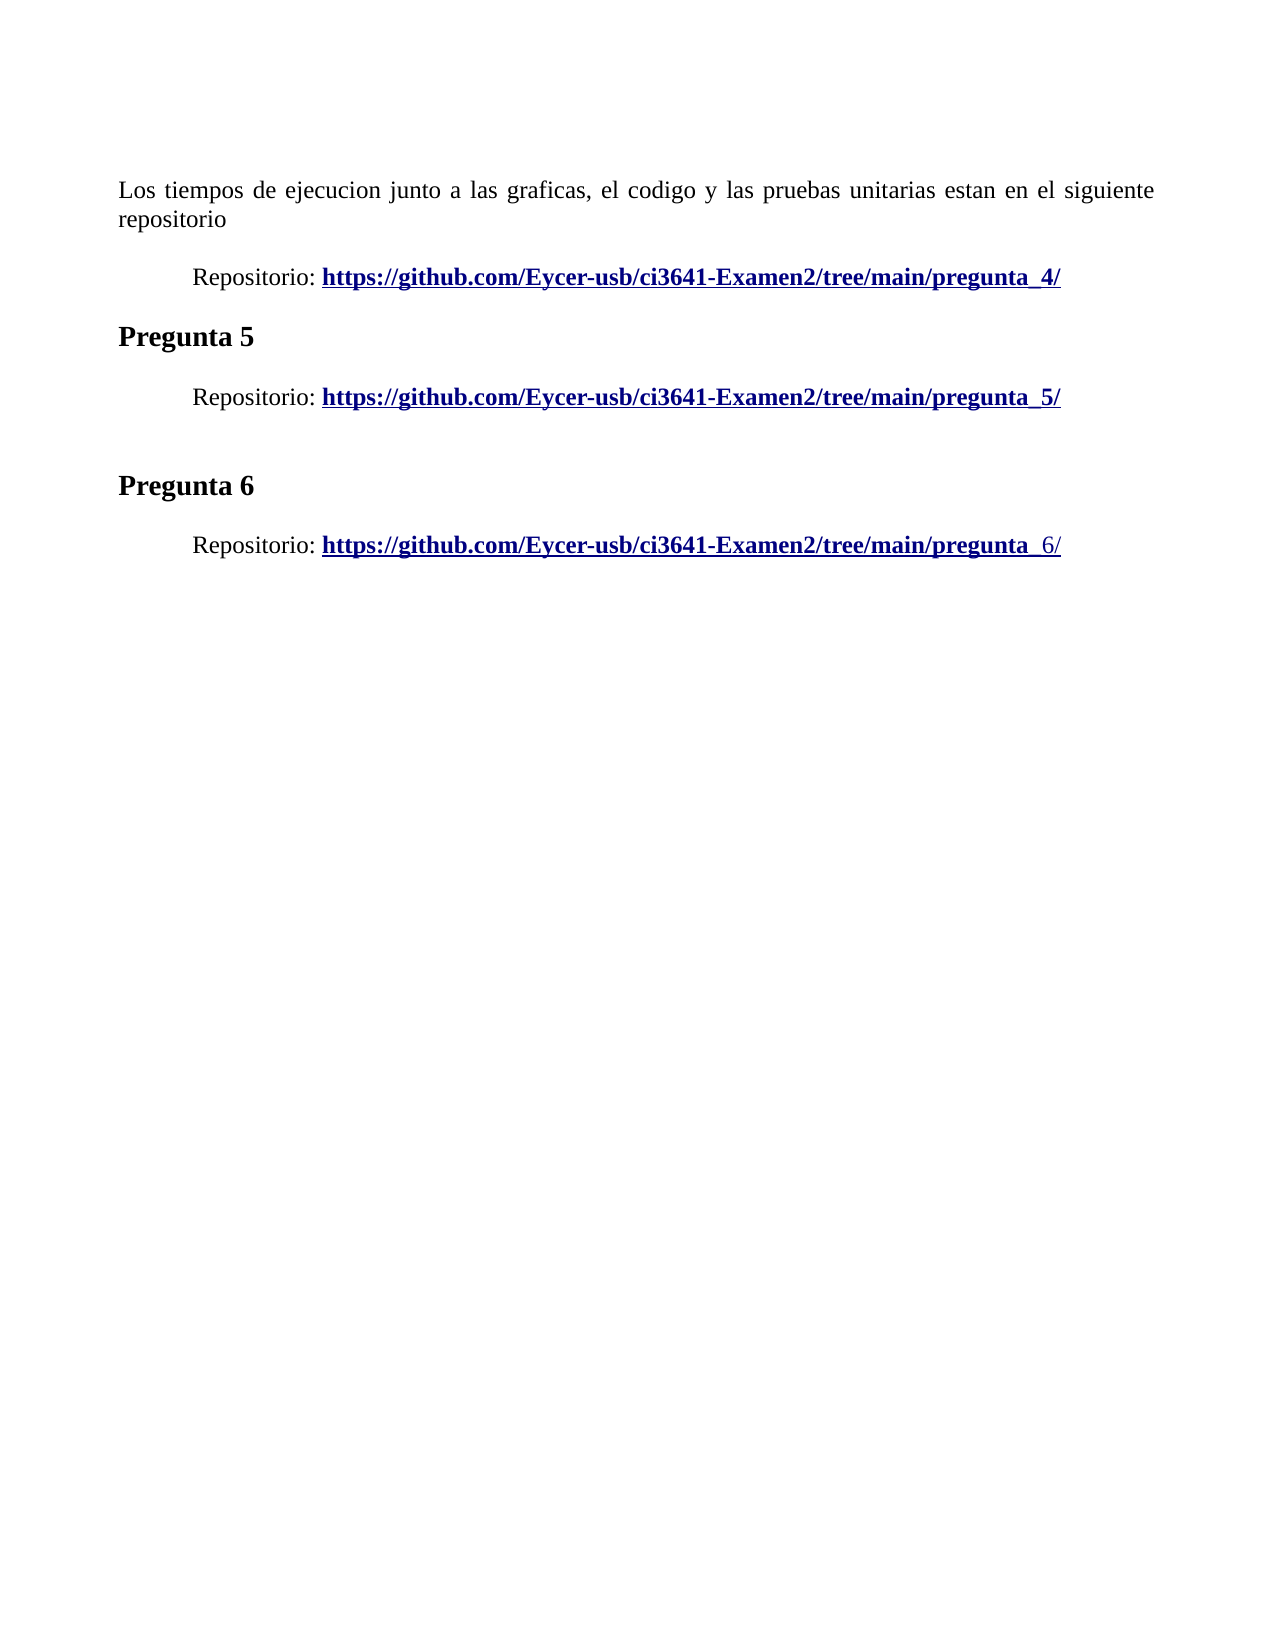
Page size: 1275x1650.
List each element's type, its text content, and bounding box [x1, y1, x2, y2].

text Repositorio: https://github.com/Eycer-usb/ci3641-Examen2/tree/main/pregunta_6/ [118, 530, 1157, 559]
text Pregunta 6 [118, 468, 1157, 501]
text Repositorio: https://github.com/Eycer-usb/ci3641-Examen2/tree/main/pregunta_4/ [118, 262, 1157, 291]
text Pregunta 5 [118, 319, 1157, 353]
text Los tiempos de ejecucion junto a las graficas, el codigo y las pruebas unitarias estan en el siguiente repositorio [118, 176, 1157, 233]
text Repositorio: https://github.com/Eycer-usb/ci3641-Examen2/tree/main/pregunta_5/ [118, 382, 1157, 410]
